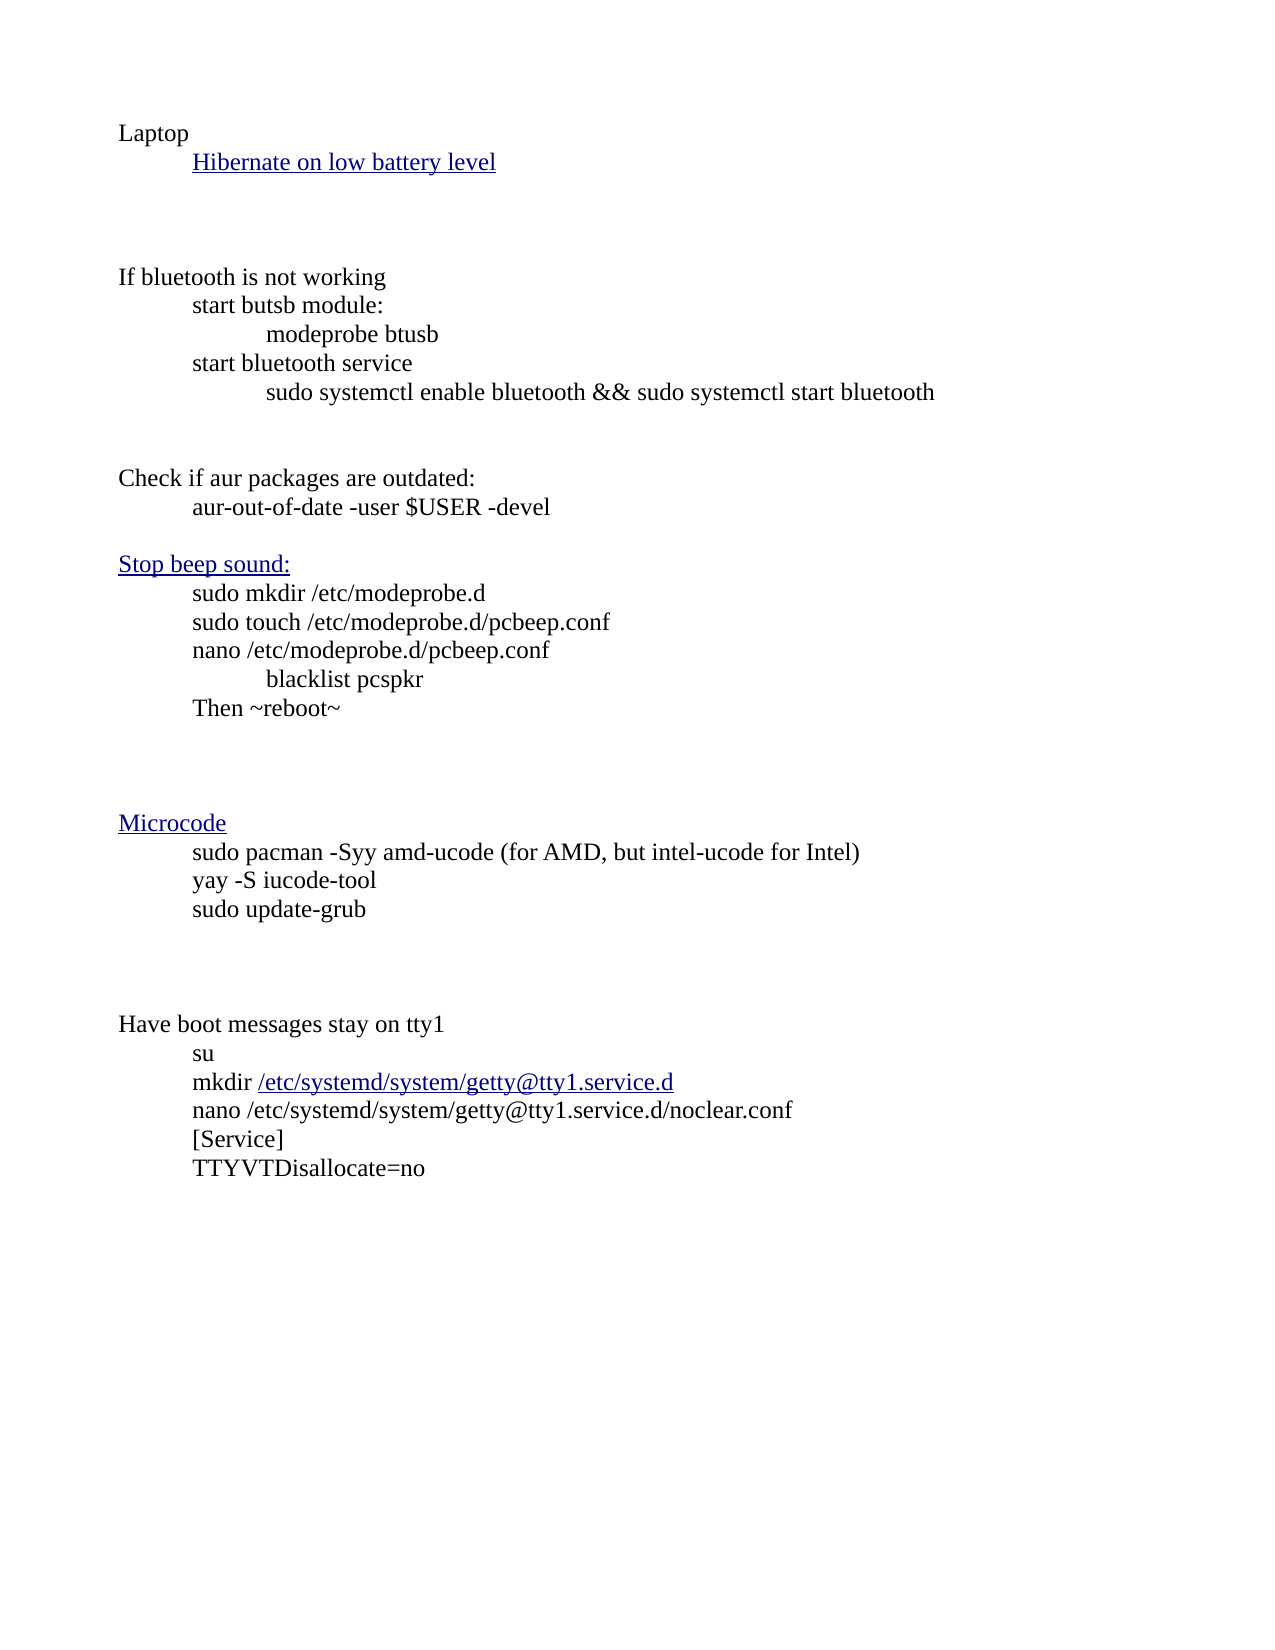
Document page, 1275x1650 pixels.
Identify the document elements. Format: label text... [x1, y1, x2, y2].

text Hibernate on low battery level [118, 147, 1157, 176]
text Have boot messages stay on tty1 [118, 1009, 1157, 1038]
text mkdir /etc/systemd/system/getty@tty1.service.d [118, 1067, 1157, 1096]
text Stop beep sound: [118, 549, 1157, 578]
text Microcode [118, 808, 1157, 837]
text Laptop [118, 118, 1157, 147]
text Then ~reboot~ [118, 693, 1157, 722]
text aur-out-of-date -user $USER -devel [118, 492, 1157, 521]
text sudo mkdir /etc/modeprobe.d [118, 578, 1157, 607]
text nano /etc/systemd/system/getty@tty1.service.d/noclear.conf [118, 1096, 1157, 1124]
text modeprobe btusb [118, 319, 1157, 348]
text TTYVTDisallocate=no [118, 1153, 1157, 1182]
text [Service] [118, 1124, 1157, 1153]
text su [118, 1038, 1157, 1067]
text yay -S iucode-tool [118, 866, 1157, 894]
text sudo update-grub [118, 894, 1157, 923]
text If bluetooth is not working [118, 262, 1157, 291]
text nano /etc/modeprobe.d/pcbeep.conf [118, 636, 1157, 664]
text blacklist pcspkr [118, 664, 1157, 693]
text Check if aur packages are outdated: [118, 463, 1157, 492]
text start bluetooth service [118, 348, 1157, 377]
text sudo touch /etc/modeprobe.d/pcbeep.conf [118, 607, 1157, 636]
text start butsb module: [118, 291, 1157, 319]
text sudo pacman -Syy amd-ucode (for AMD, but intel-ucode for Intel) [118, 837, 1157, 866]
text sudo systemctl enable bluetooth && sudo systemctl start bluetooth [118, 377, 1157, 406]
